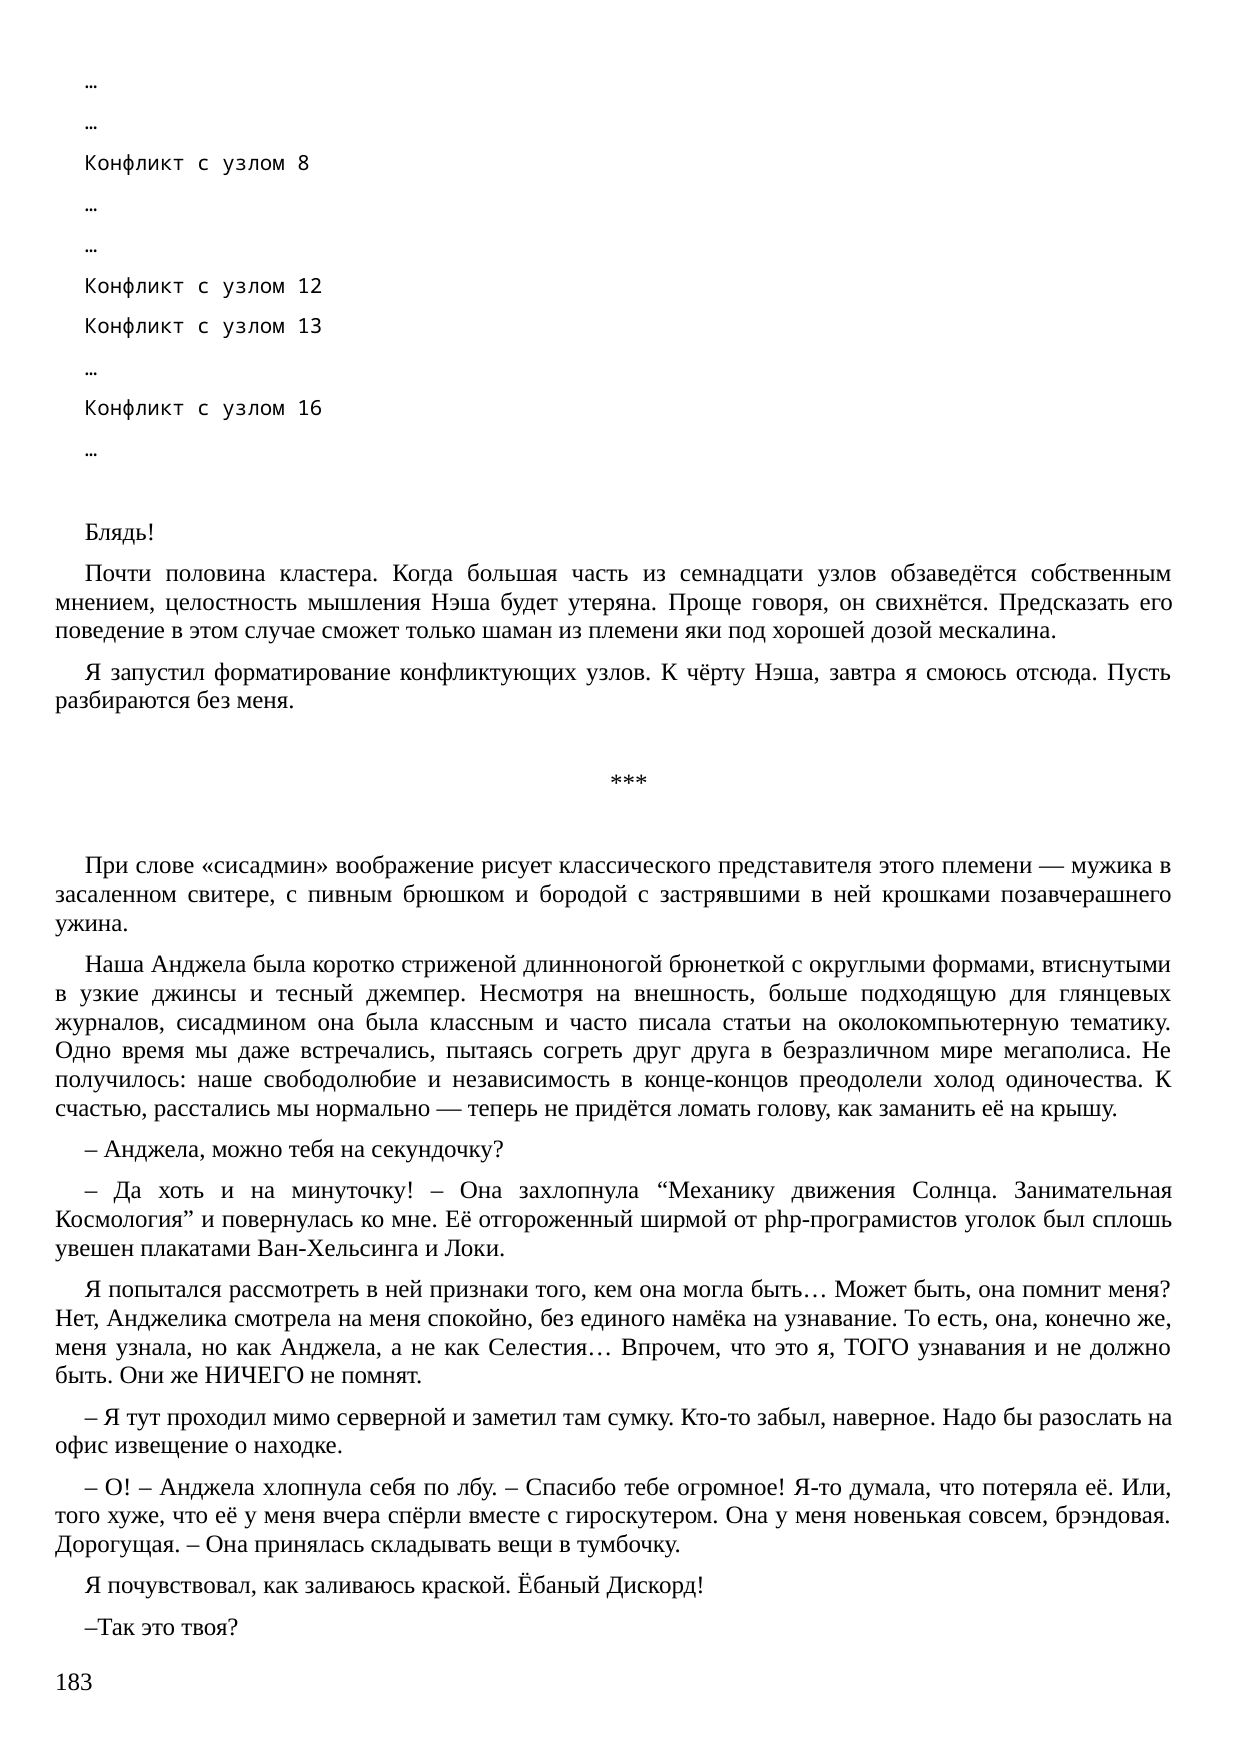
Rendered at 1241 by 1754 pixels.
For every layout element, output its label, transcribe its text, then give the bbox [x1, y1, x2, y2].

text … [55, 107, 1173, 135]
text Конфликт с узлом 12 [55, 271, 1173, 299]
text Конфликт с узлом 13 [55, 312, 1173, 340]
text – Я тут проходил мимо серверной и заметил там сумку. Кто-то забыл, наверное. Надо бы разослать на офис извещение о находке. [55, 1402, 1173, 1459]
text … [55, 189, 1173, 217]
text Конфликт с узлом 8 [55, 148, 1173, 176]
text При слове «сисадмин» воображение рисует классического представителя этого племени — мужика в засаленном свитере, с пивным брюшком и бородой с застрявшими в ней крошками позавчерашнего ужина. [55, 850, 1173, 937]
text … [55, 353, 1173, 381]
text *** [55, 768, 1173, 797]
text – О! – Анджела хлопнула себя по лбу. – Спасибо тебе огромное! Я-то думала, что потеряла её. Или, того хуже, что её у меня вчера спёрли вместе с гироскутером. Она у меня новенькая совсем, брэндовая. Дорогущая. – Она принялась складывать вещи в тумбочку. [55, 1472, 1173, 1558]
text Наша Анджела была коротко стриженой длинноногой брюнеткой с округлыми формами, втиснутыми в узкие джинсы и тесный джемпер. Несмотря на внешность, больше подходящую для глянцевых журналов, сисадмином она была классным и часто писала статьи на околокомпьютерную тематику. Одно время мы даже встречались, пытаясь согреть друг друга в безразличном мире мегаполиса. Не получилось: наше свободолюбие и независимость в конце-концов преодолели холод одиночества. К счастью, расстались мы нормально — теперь не придётся ломать голову, как заманить её на крышу. [55, 949, 1173, 1122]
text – Анджела, можно тебя на секундочку? [55, 1134, 1173, 1163]
text Почти половина кластера. Когда большая часть из семнадцати узлов обзаведётся собственным мнением, целостность мышления Нэша будет утеряна. Проще говоря, он свихнётся. Предсказать его поведение в этом случае сможет только шаман из племени яки под хорошей дозой мескалина. [55, 558, 1173, 644]
text –Так это твоя? [55, 1612, 1173, 1640]
text Я попытался рассмотреть в ней признаки того, кем она могла быть… Может быть, она помнит меня? Нет, Анджелика смотрела на меня спокойно, без единого намёка на узнавание. То есть, она, конечно же, меня узнала, но как Анджела, а не как Селестия… Впрочем, что это я, ТОГО узнавания и не должно быть. Они же НИЧЕГО не помнят. [55, 1274, 1173, 1389]
text Блядь! [55, 517, 1173, 545]
text … [55, 66, 1173, 94]
text – Да хоть и на минуточку! – Она захлопнула “Механику движения Солнца. Занимательная Космология” и повернулась ко мне. Её отгороженный ширмой от php-програмистов уголок был сплошь увешен плакатами Ван-Хельсинга и Локи. [55, 1175, 1173, 1262]
text … [55, 434, 1173, 463]
text Я почувствовал, как заливаюсь краской. Ёбаный Дискорд! [55, 1570, 1173, 1599]
text … [55, 230, 1173, 258]
text Я запустил форматирование конфликтующих узлов. К чёрту Нэша, завтра я смоюсь отсюда. Пусть разбираются без меня. [55, 657, 1173, 714]
text Конфликт с узлом 16 [55, 393, 1173, 422]
